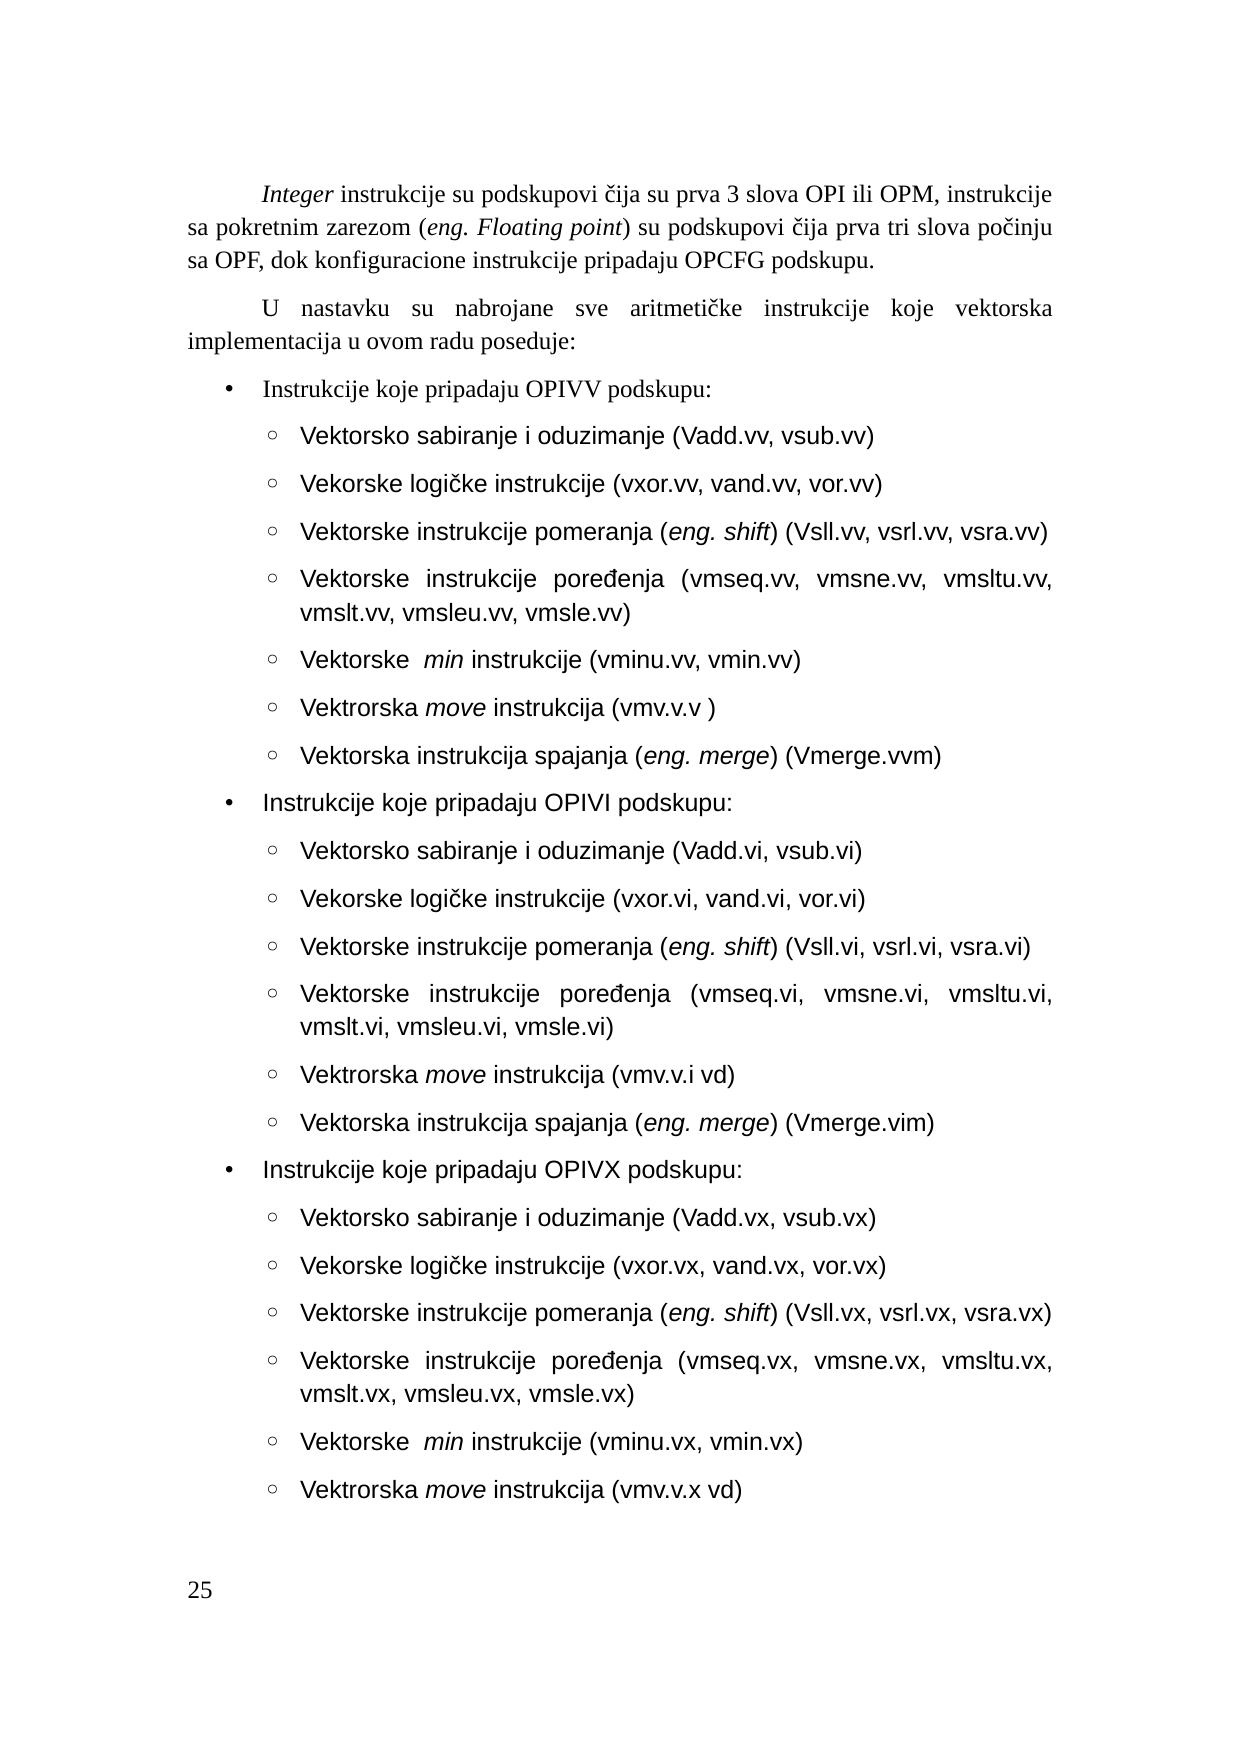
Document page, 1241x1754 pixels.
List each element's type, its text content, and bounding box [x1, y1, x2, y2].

list Vektorsko sabiranje i oduzimanje (Vadd.vv, vsub.vv) [262, 421, 1053, 450]
list Instrukcije koje pripadaju OPIVI podskupu: [225, 788, 1053, 817]
list Vektorsko sabiranje i oduzimanje (Vadd.vx, vsub.vx) [262, 1203, 1053, 1232]
text Integer instrukcije su podskupovi čija su prva 3 slova OPI ili OPM, instrukcije sa pokretnim zarezom (eng. Floating point) su podskupovi čija prva tri slova počinju sa OPF, dok konfiguracione instrukcije pripadaju OPCFG podskupu. [187, 179, 1053, 274]
list Vektorske instrukcije pomeranja (eng. shift) (Vsll.vx, vsrl.vx, vsra.vx) [262, 1298, 1053, 1327]
list Vektorske instrukcije pomeranja (eng. shift) (Vsll.vv, vsrl.vv, vsra.vv) [262, 517, 1053, 546]
list Instrukcije koje pripadaju OPIVV podskupu: [225, 374, 1053, 402]
list Instrukcije koje pripadaju OPIVX podskupu: [225, 1155, 1053, 1184]
list Vektorske min instrukcije (vminu.vx, vmin.vx) [262, 1427, 1053, 1456]
list Vektorsko sabiranje i oduzimanje (Vadd.vi, vsub.vi) [262, 836, 1053, 865]
list Vektorske instrukcije poređenja (vmseq.vv, vmsne.vv, vmsltu.vv, vmslt.vv, vmsleu.vv, vmsle.vv) [262, 564, 1053, 626]
list Vektorska instrukcija spajanja (eng. merge) (Vmerge.vvm) [262, 741, 1053, 769]
list Vektorske instrukcije poređenja (vmseq.vi, vmsne.vi, vmsltu.vi, vmslt.vi, vmsleu.vi, vmsle.vi) [262, 979, 1053, 1041]
list Vektorska instrukcija spajanja (eng. merge) (Vmerge.vim) [262, 1108, 1053, 1136]
list Vektorske instrukcije pomeranja (eng. shift) (Vsll.vi, vsrl.vi, vsra.vi) [262, 931, 1053, 960]
list Vektorske instrukcije poređenja (vmseq.vx, vmsne.vx, vmsltu.vx, vmslt.vx, vmsleu.vx, vmsle.vx) [262, 1346, 1053, 1408]
list Vektorske min instrukcije (vminu.vv, vmin.vv) [262, 645, 1053, 674]
list Vekorske logičke instrukcije (vxor.vv, vand.vv, vor.vv) [262, 469, 1053, 498]
list Vektrorska move instrukcija (vmv.v.v ) [262, 693, 1053, 722]
list Vekorske logičke instrukcije (vxor.vi, vand.vi, vor.vi) [262, 884, 1053, 913]
list Vekorske logičke instrukcije (vxor.vx, vand.vx, vor.vx) [262, 1251, 1053, 1279]
text U nastavku su nabrojane sve aritmetičke instrukcije koje vektorska implementacija u ovom radu poseduje: [187, 293, 1053, 355]
list Vektrorska move instrukcija (vmv.v.i vd) [262, 1060, 1053, 1089]
list Vektrorska move instrukcija (vmv.v.x vd) [262, 1474, 1053, 1503]
